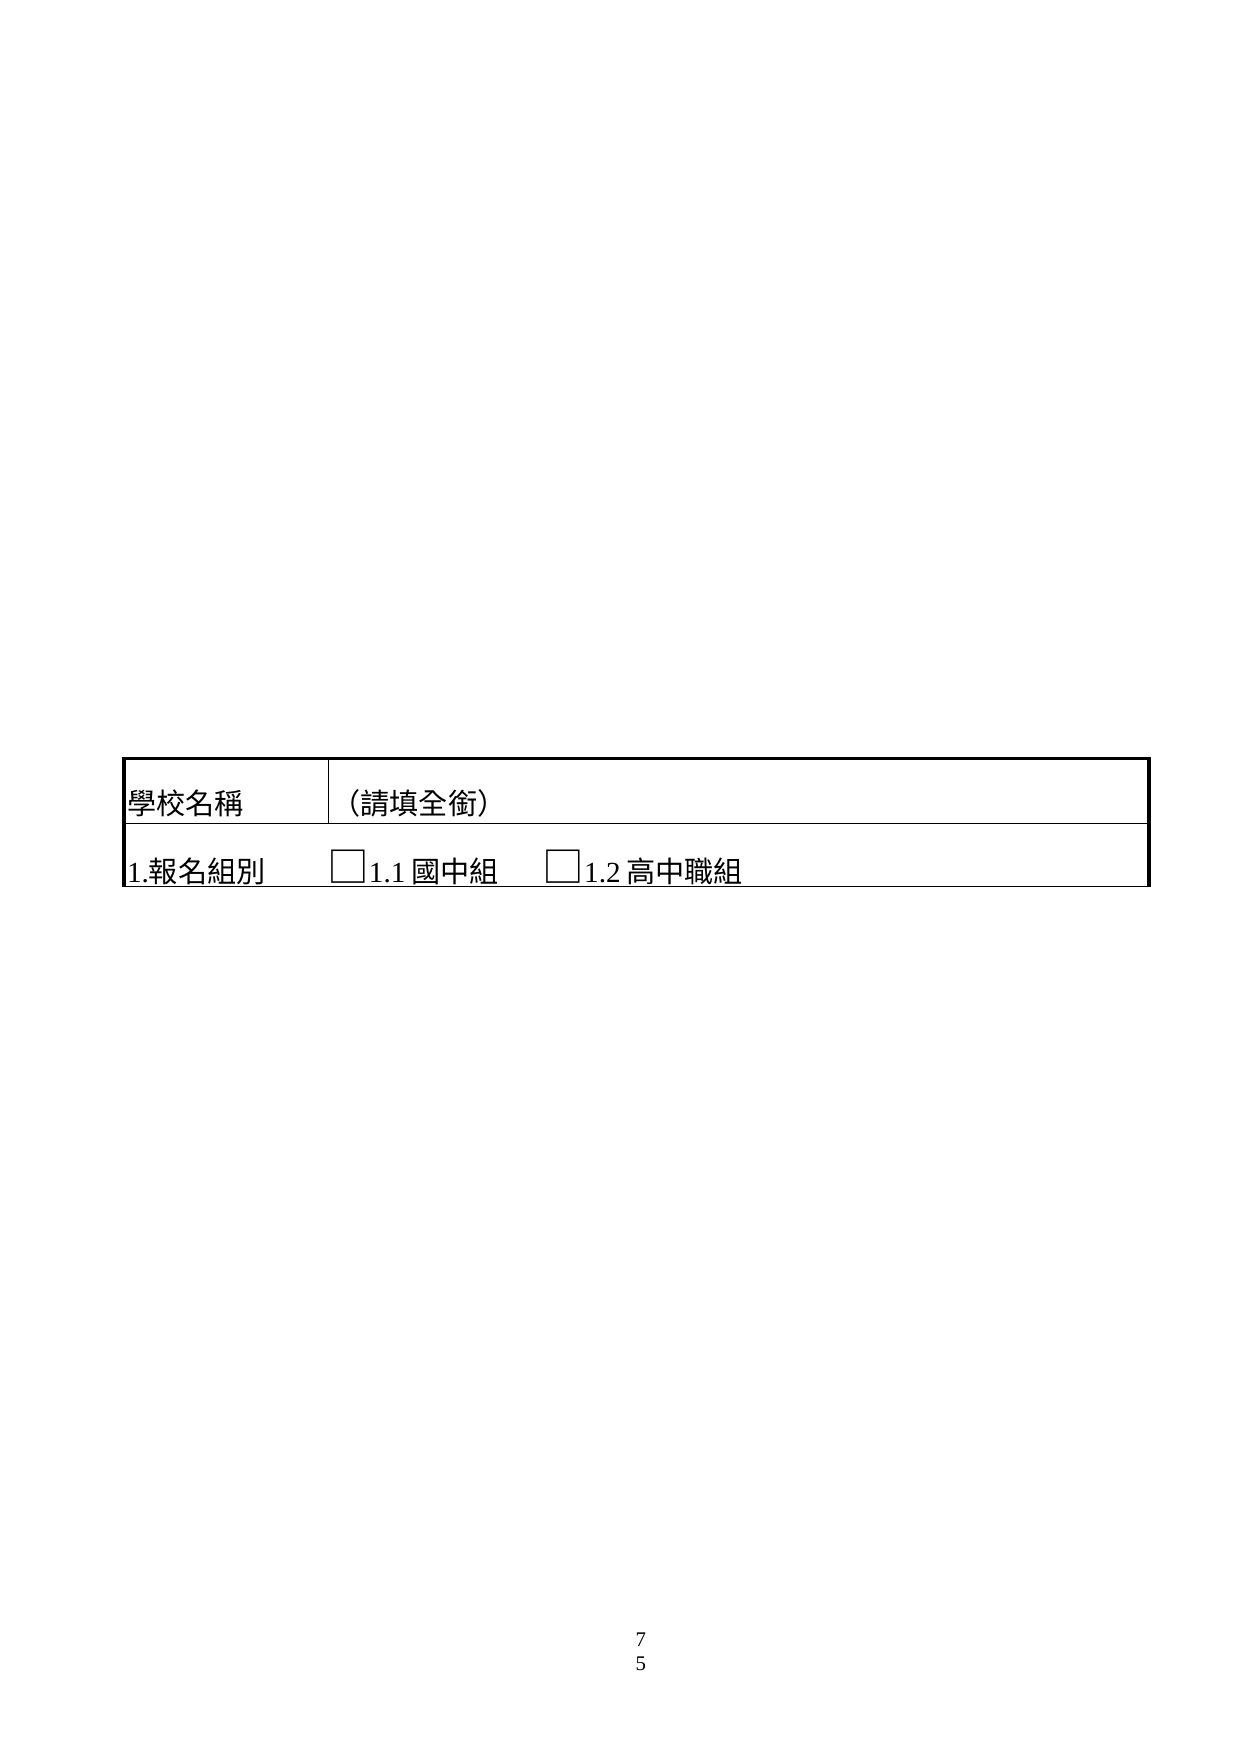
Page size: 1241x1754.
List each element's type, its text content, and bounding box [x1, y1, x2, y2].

table_cell 1.報名組別 □1.1國中組 □1.2高中職組 [126, 824, 1147, 886]
table_cell 學校名稱 [126, 760, 328, 823]
table_cell （請填全銜） [329, 760, 1147, 823]
